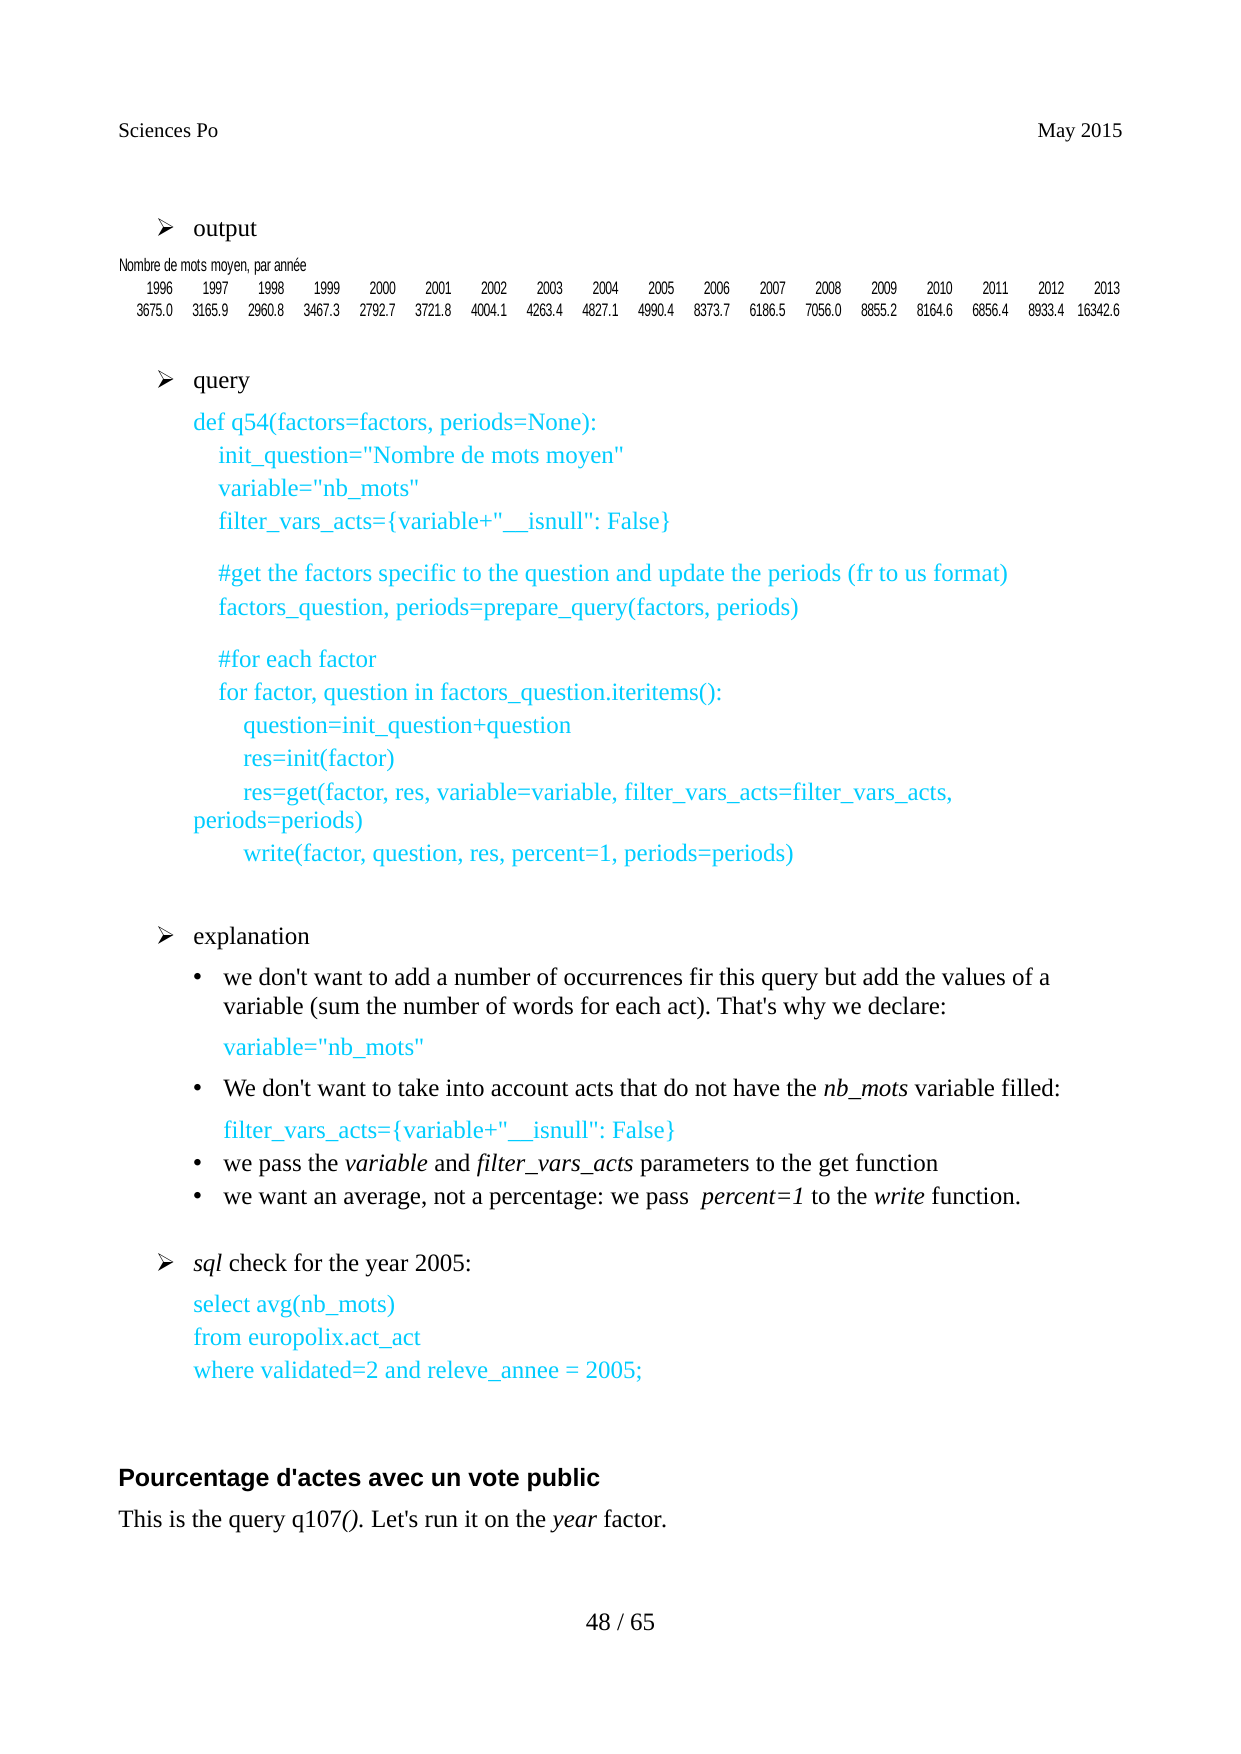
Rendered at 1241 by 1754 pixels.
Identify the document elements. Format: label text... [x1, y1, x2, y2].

text init_question="Nombre de mots moyen" [193, 440, 1122, 468]
text res=get(factor, res, variable=variable, filter_vars_acts=filter_vars_acts, periods=periods) [193, 777, 1122, 834]
text #get the factors specific to the question and update the periods (fr to us format) [193, 558, 1122, 587]
text factors_question, periods=prepare_query(factors, periods) [193, 592, 1122, 620]
text This is the query q107(). Let's run it on the year factor. [118, 1504, 1122, 1533]
text res=init(factor) [193, 743, 1122, 772]
text for factor, question in factors_question.iteritems(): [193, 677, 1122, 706]
list query [156, 365, 1122, 394]
subtitle Pourcentage d'actes avec un vote public [118, 1463, 1122, 1492]
text variable="nb_mots" [193, 473, 1122, 502]
list variable="nb_mots" [193, 1032, 1122, 1061]
text filter_vars_acts={variable+"__isnull": False} [193, 506, 1122, 535]
list output [156, 213, 1122, 242]
text from europolix.act_act [193, 1322, 1122, 1351]
list explanation [156, 921, 1122, 950]
text #for each factor [193, 644, 1122, 672]
list we don't want to add a number of occurrences fir this query but add the values of a variable (sum the number of words for each act). That's why we declare: [193, 962, 1122, 1020]
list we pass the variable and filter_vars_acts parameters to the get function [193, 1148, 1122, 1177]
list we want an average, not a percentage: we pass percent=1 to the write function. [193, 1181, 1122, 1210]
text where validated=2 and releve_annee = 2005; [193, 1355, 1122, 1384]
list sql check for the year 2005: [156, 1248, 1122, 1276]
text question=init_question+question [193, 710, 1122, 739]
text select avg(nb_mots) [193, 1289, 1122, 1318]
list We don't want to take into account acts that do not have the nb_mots variable filled: [193, 1073, 1122, 1102]
text write(factor, question, res, percent=1, periods=periods) [193, 838, 1122, 867]
text def q54(factors=factors, periods=None): [193, 407, 1122, 435]
list filter_vars_acts={variable+"__isnull": False} [193, 1115, 1122, 1143]
